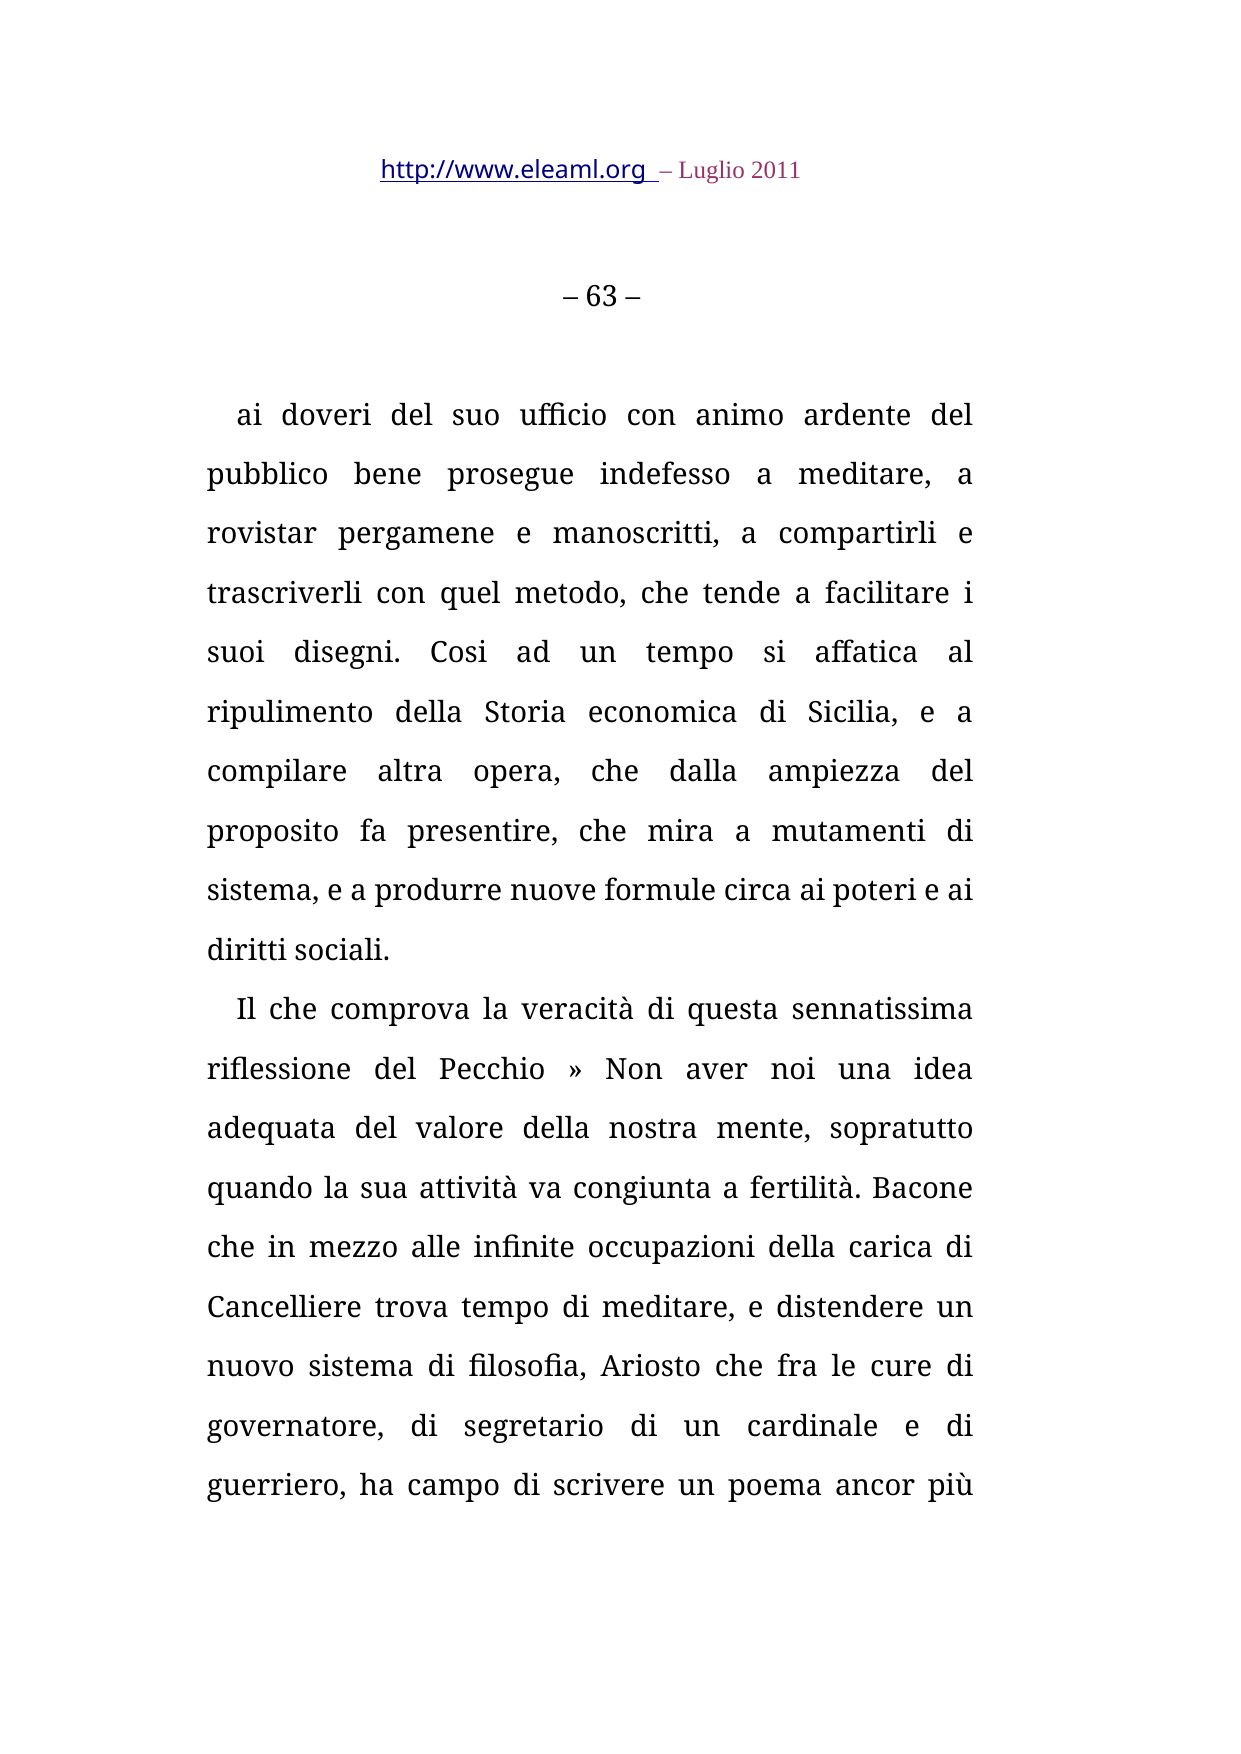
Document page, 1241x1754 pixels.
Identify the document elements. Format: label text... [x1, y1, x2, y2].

text Il che comprova la veracità di questa sennatissima riflessione del Pecchio » Non aver noi una idea adequata del valore della nostra mente, sopratutto quando la sua attività va congiunta a fertilità. Bacone che in mezzo alle infinite occupazioni della carica di Cancelliere trova tempo di meditare, e distendere un nuovo sistema di filosofia, Ariosto che fra le cure di governatore, di segretario di un cardinale e di guerriero, ha campo di scrivere un poema ancor più [207, 988, 974, 1504]
text ai doveri del suo ufficio con animo ardente del pubblico bene prosegue indefesso a meditare, a rovistar pergamene e manoscritti, a compartirli e trascriverli con quel metodo, che tende a facilitare i suoi disegni. Cosi ad un tempo si affatica al ripulimento della Storia economica di Sicilia, e a compilare altra opera, che dalla ampiezza del proposito fa presentire, che mira a mutamenti di sistema, e a produrre nuove formule circa ai poteri e ai diritti sociali. [207, 394, 974, 969]
text – 63 – [207, 275, 974, 314]
